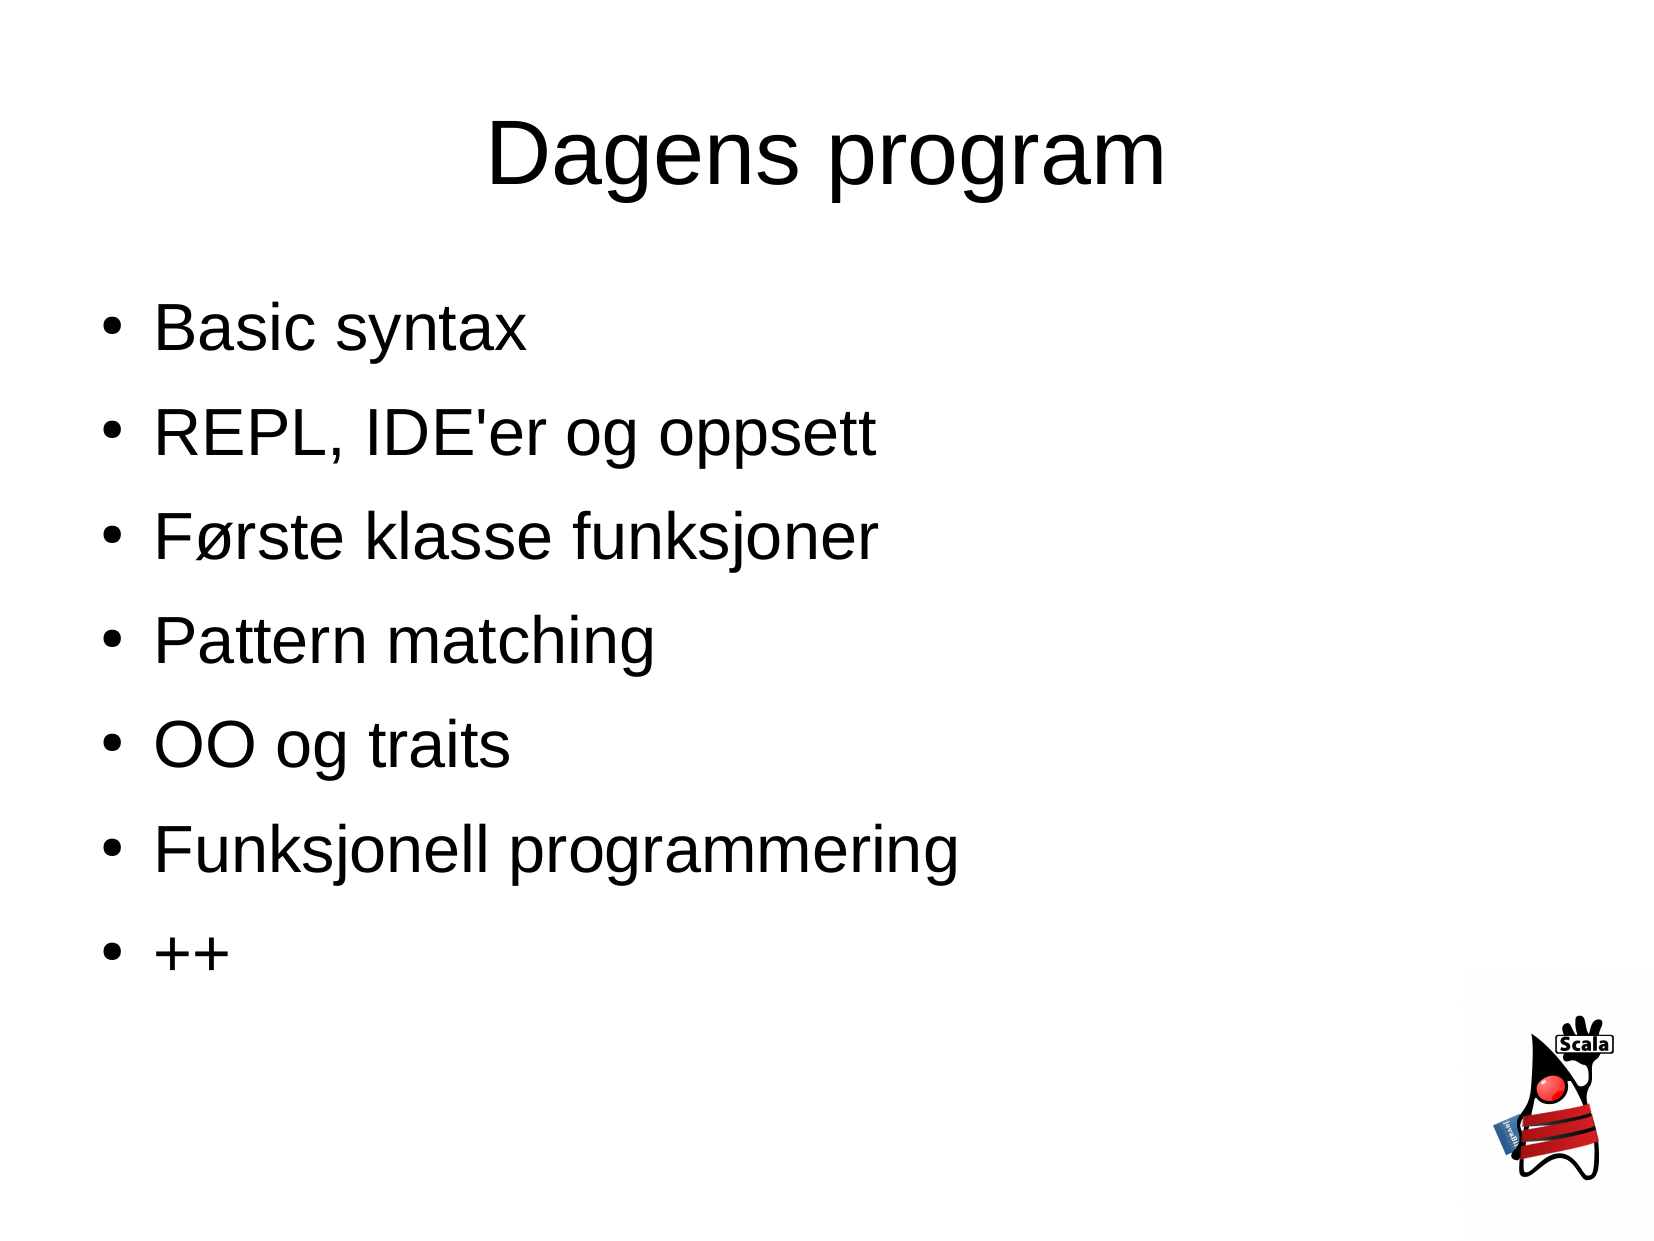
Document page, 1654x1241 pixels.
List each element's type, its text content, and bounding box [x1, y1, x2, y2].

list Basic syntax REPL, IDE'er og oppsett Første klasse funksjoner Pattern matching OO og traits Funksjonell programmering ++ [82, 290, 1571, 1109]
picture [1462, 969, 1654, 1241]
title Dagens program [82, 56, 1571, 250]
